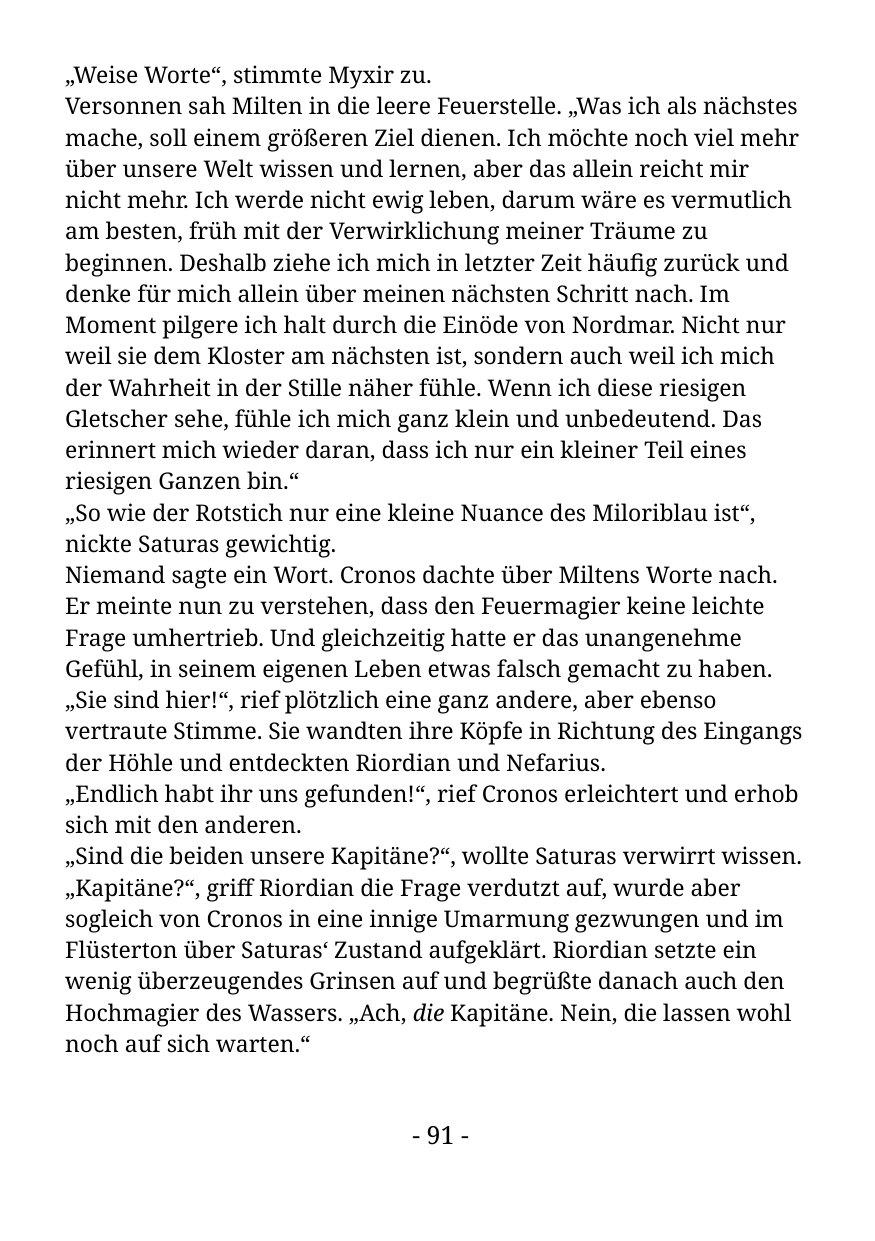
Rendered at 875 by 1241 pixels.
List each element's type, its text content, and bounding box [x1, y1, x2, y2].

text „Weise Worte“, stimmte Myxir zu. Versonnen sah Milten in die leere Feuerstelle. „Was ich als nächstes mache, soll einem größeren Ziel dienen. Ich möchte noch viel mehr über unsere Welt wissen und lernen, aber das allein reicht mir nicht mehr. Ich werde nicht ewig leben, darum wäre es vermutlich am besten, früh mit der Verwirklichung meiner Träume zu beginnen. Deshalb ziehe ich mich in letzter Zeit häufig zurück und denke für mich allein über meinen nächsten Schritt nach. Im Moment pilgere ich halt durch die Einöde von Nordmar. Nicht nur weil sie dem Kloster am nächsten ist, sondern auch weil ich mich der Wahrheit in der Stille näher fühle. Wenn ich diese riesigen Gletscher sehe, fühle ich mich ganz klein und unbedeutend. Das erinnert mich wieder daran, dass ich nur ein kleiner Teil eines riesigen Ganzen bin.“ „So wie der Rotstich nur eine kleine Nuance des Miloriblau ist“, nickte Saturas gewichtig. Niemand sagte ein Wort. Cronos dachte über Miltens Worte nach. Er meinte nun zu verstehen, dass den Feuermagier keine leichte Frage umhertrieb. Und gleichzeitig hatte er das unangenehme Gefühl, in seinem eigenen Leben etwas falsch gemacht zu haben. „Sie sind hier!“, rief plötzlich eine ganz andere, aber ebenso vertraute Stimme. Sie wandten ihre Köpfe in Richtung des Eingangs der Höhle und entdeckten Riordian und Nefarius. „Endlich habt ihr uns gefunden!“, rief Cronos erleichtert und erhob sich mit den anderen. „Sind die beiden unsere Kapitäne?“, wollte Saturas verwirrt wissen. „Kapitäne?“, griff Riordian die Frage verdutzt auf, wurde aber sogleich von Cronos in eine innige Umarmung gezwungen und im Flüsterton über Saturas‘ Zustand aufgeklärt. Riordian setzte ein wenig überzeugendes Grinsen auf und begrüßte danach auch den Hochmagier des Wassers. „Ach, die Kapitäne. Nein, die lassen wohl noch auf sich warten.“ [65, 59, 809, 1059]
